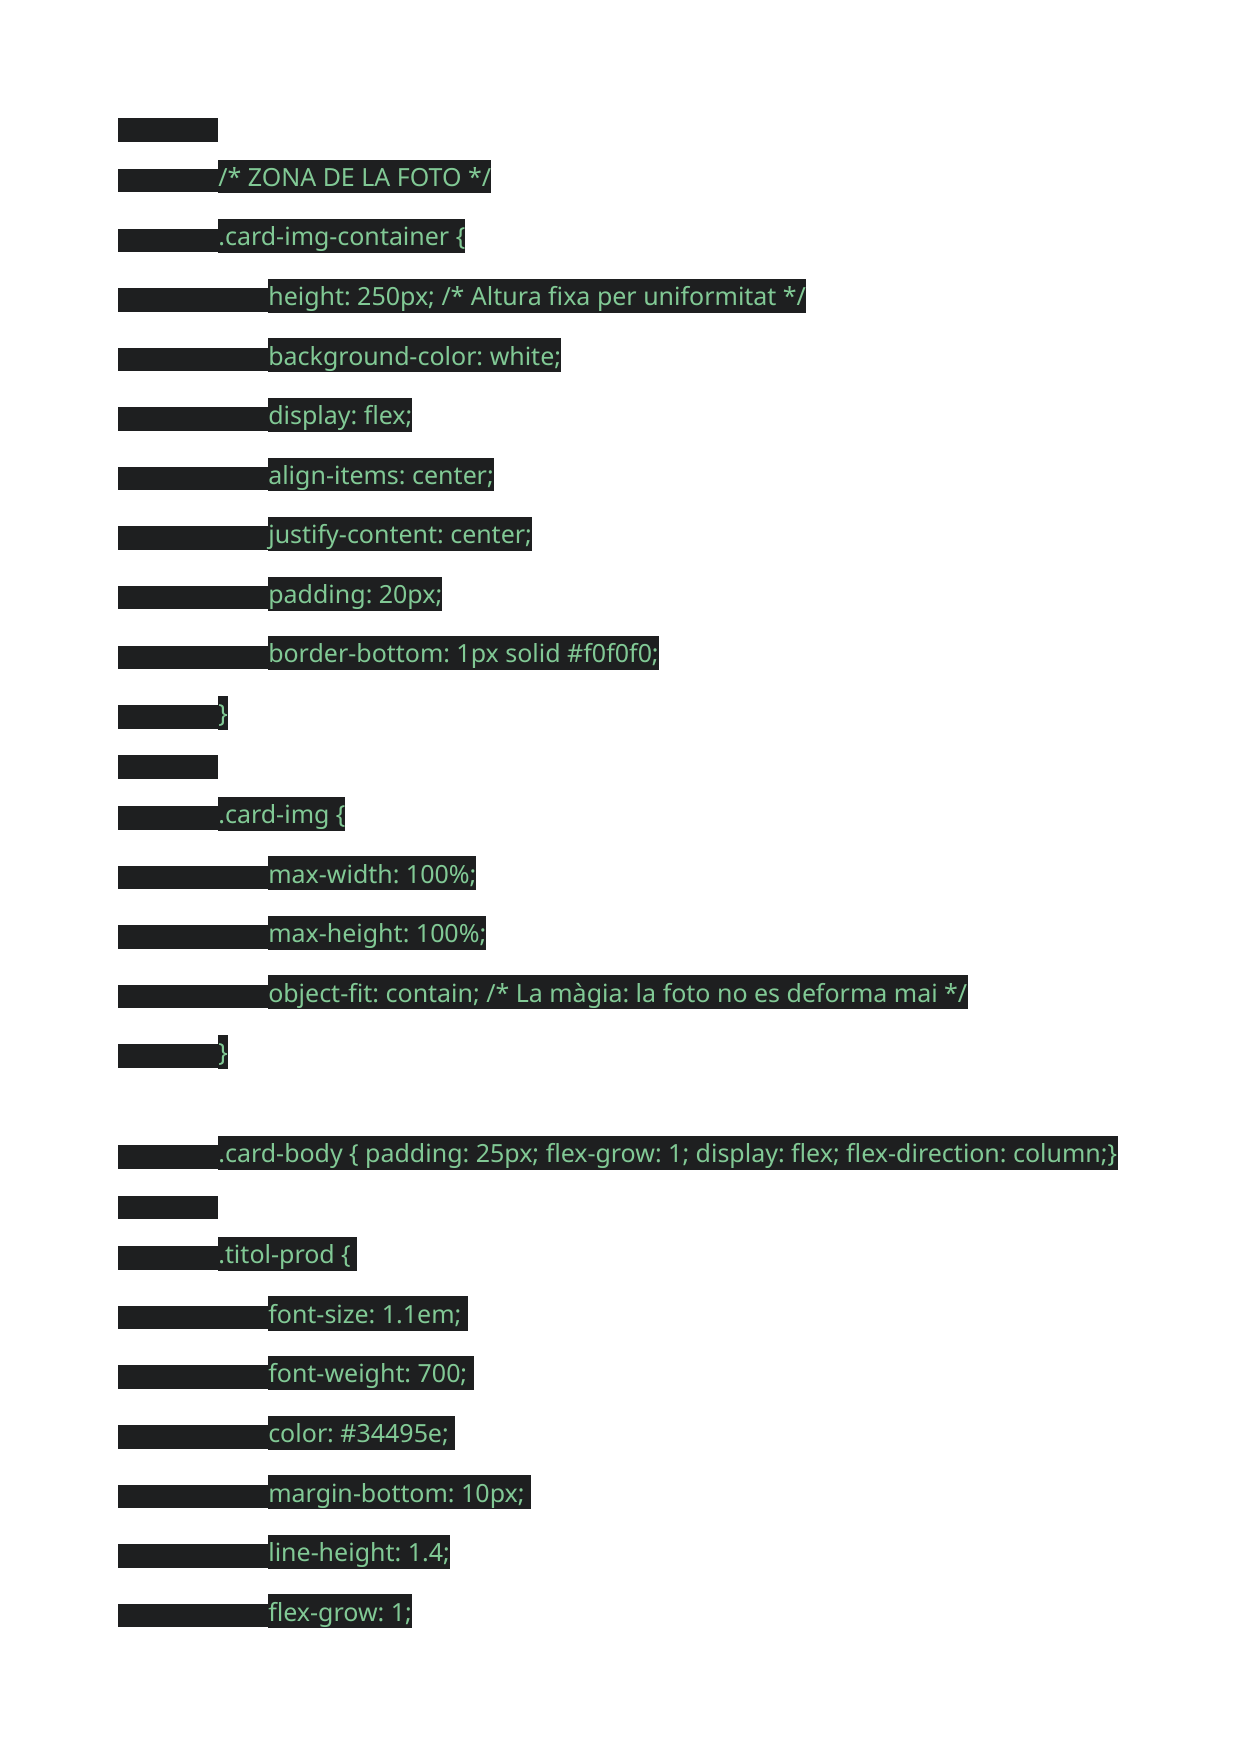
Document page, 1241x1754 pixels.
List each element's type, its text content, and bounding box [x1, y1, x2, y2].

text justify-content: center; [118, 517, 1122, 551]
text border-bottom: 1px solid #f0f0f0; [118, 636, 1122, 670]
text color: #34495e; [118, 1416, 1122, 1450]
text .titol-prod { [118, 1237, 1122, 1271]
text max-height: 100%; [118, 916, 1122, 950]
text .card-body { padding: 25px; flex-grow: 1; display: flex; flex-direction: column;} [118, 1136, 1122, 1170]
text font-weight: 700; [118, 1356, 1122, 1390]
text margin-bottom: 10px; [118, 1475, 1122, 1509]
text display: flex; [118, 398, 1122, 432]
text flex-grow: 1; [118, 1594, 1122, 1628]
text .card-img { [118, 797, 1122, 831]
text align-items: center; [118, 457, 1122, 491]
text .card-img-container { [118, 219, 1122, 253]
text } [118, 1035, 1122, 1069]
text background-color: white; [118, 338, 1122, 372]
text padding: 20px; [118, 577, 1122, 611]
text height: 250px; /* Altura fixa per uniformitat */ [118, 279, 1122, 313]
text max-width: 100%; [118, 856, 1122, 890]
text object-fit: contain; /* La màgia: la foto no es deforma mai */ [118, 975, 1122, 1009]
text } [118, 696, 1122, 730]
text line-height: 1.4; [118, 1535, 1122, 1569]
text font-size: 1.1em; [118, 1296, 1122, 1331]
text /* ZONA DE LA FOTO */ [118, 159, 1122, 193]
